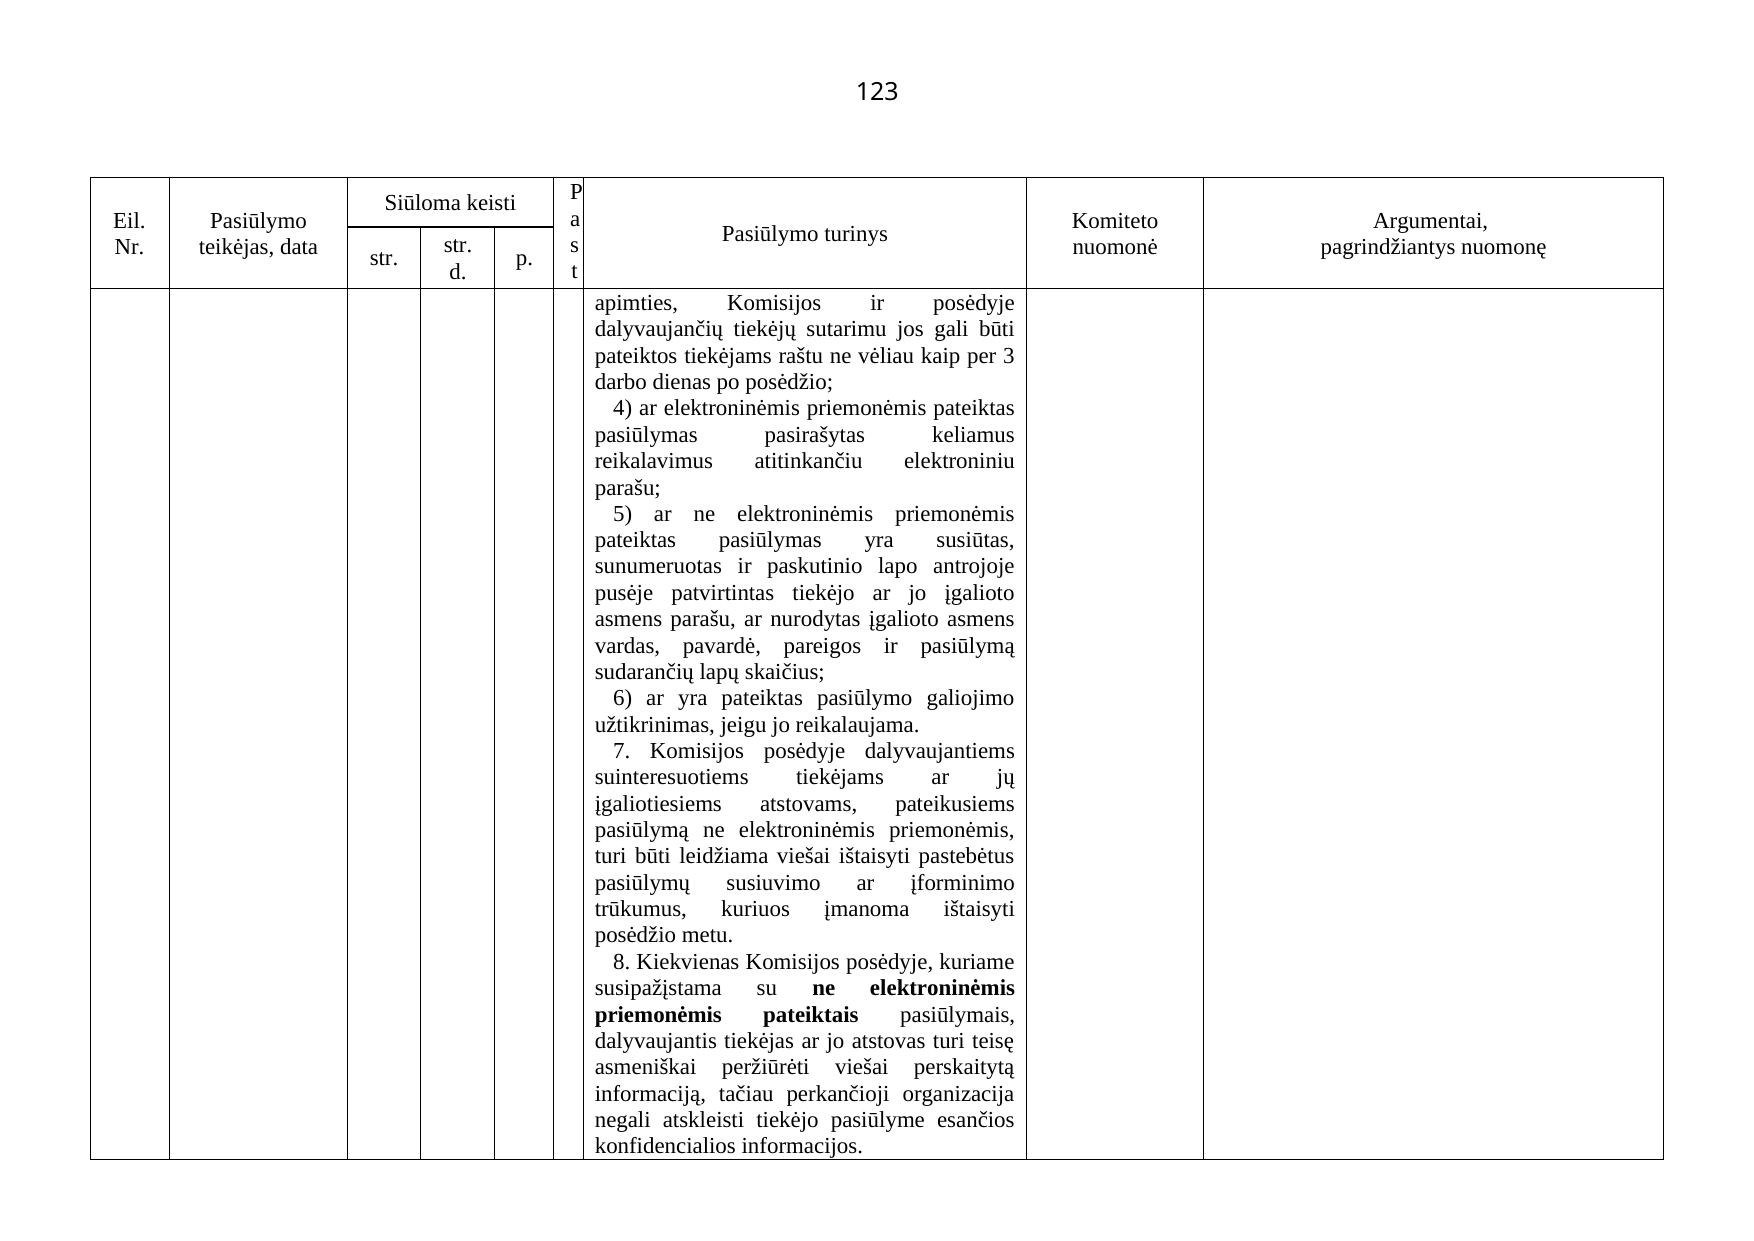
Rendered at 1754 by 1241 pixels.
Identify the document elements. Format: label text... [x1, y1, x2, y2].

table_cell [495, 289, 553, 1159]
table_cell apimties, Komisijos ir posėdyje dalyvaujančių tiekėjų sutarimu jos gali būti pateiktos tiekėjams raštu ne vėliau kaip per 3 darbo dienas po posėdžio; 4) ar elektroninėmis priemonėmis pateiktas pasiūlymas pasirašytas keliamus reikalavimus atitinkančiu elektroniniu parašu; 5) ar ne elektroninėmis priemonėmis pateiktas pasiūlymas yra susiūtas, sunumeruotas ir paskutinio lapo antrojoje pusėje patvirtintas tiekėjo ar jo įgalioto asmens parašu, ar nurodytas įgalioto asmens vardas, pavardė, pareigos ir pasiūlymą sudarančių lapų skaičius; 6) ar yra pateiktas pasiūlymo galiojimo užtikrinimas, jeigu jo reikalaujama. 7. Komisijos posėdyje dalyvaujantiems suinteresuotiems tiekėjams ar jų įgaliotiesiems atstovams, pateikusiems pasiūlymą ne elektroninėmis priemonėmis, turi būti leidžiama viešai ištaisyti pastebėtus pasiūlymų susiuvimo ar įforminimo trūkumus, kuriuos įmanoma ištaisyti posėdžio metu. 8. Kiekvienas Komisijos posėdyje, kuriame susipažįstama su ne elektroninėmis priemonėmis pateiktais pasiūlymais, dalyvaujantis tiekėjas ar jo atstovas turi teisę asmeniškai peržiūrėti viešai perskaitytą informaciją, tačiau perkančioji organizacija negali atskleisti tiekėjo pasiūlyme esančios konfidencialios informacijos. [584, 289, 1026, 1159]
table_cell [1204, 289, 1663, 1159]
table_cell str. d. [421, 228, 494, 288]
table_header Eil. Nr. [91, 178, 169, 288]
table_header Pastabos [554, 178, 583, 288]
table_cell [554, 289, 583, 1159]
table_header Pasiūlymo teikėjas, data [170, 178, 347, 288]
table_cell [421, 289, 494, 1159]
table_header Komiteto nuomonė [1027, 178, 1203, 288]
table_header Pasiūlymo turinys [584, 178, 1026, 288]
table_cell [1027, 289, 1203, 1159]
table_cell [170, 289, 347, 1159]
table_cell str. [348, 228, 420, 288]
table_cell [91, 289, 169, 1159]
table_header Argumentai, pagrindžiantys nuomonę [1204, 178, 1663, 288]
table_cell p. [495, 228, 553, 288]
table_cell [348, 289, 420, 1159]
table_header Siūloma keisti [348, 178, 553, 226]
